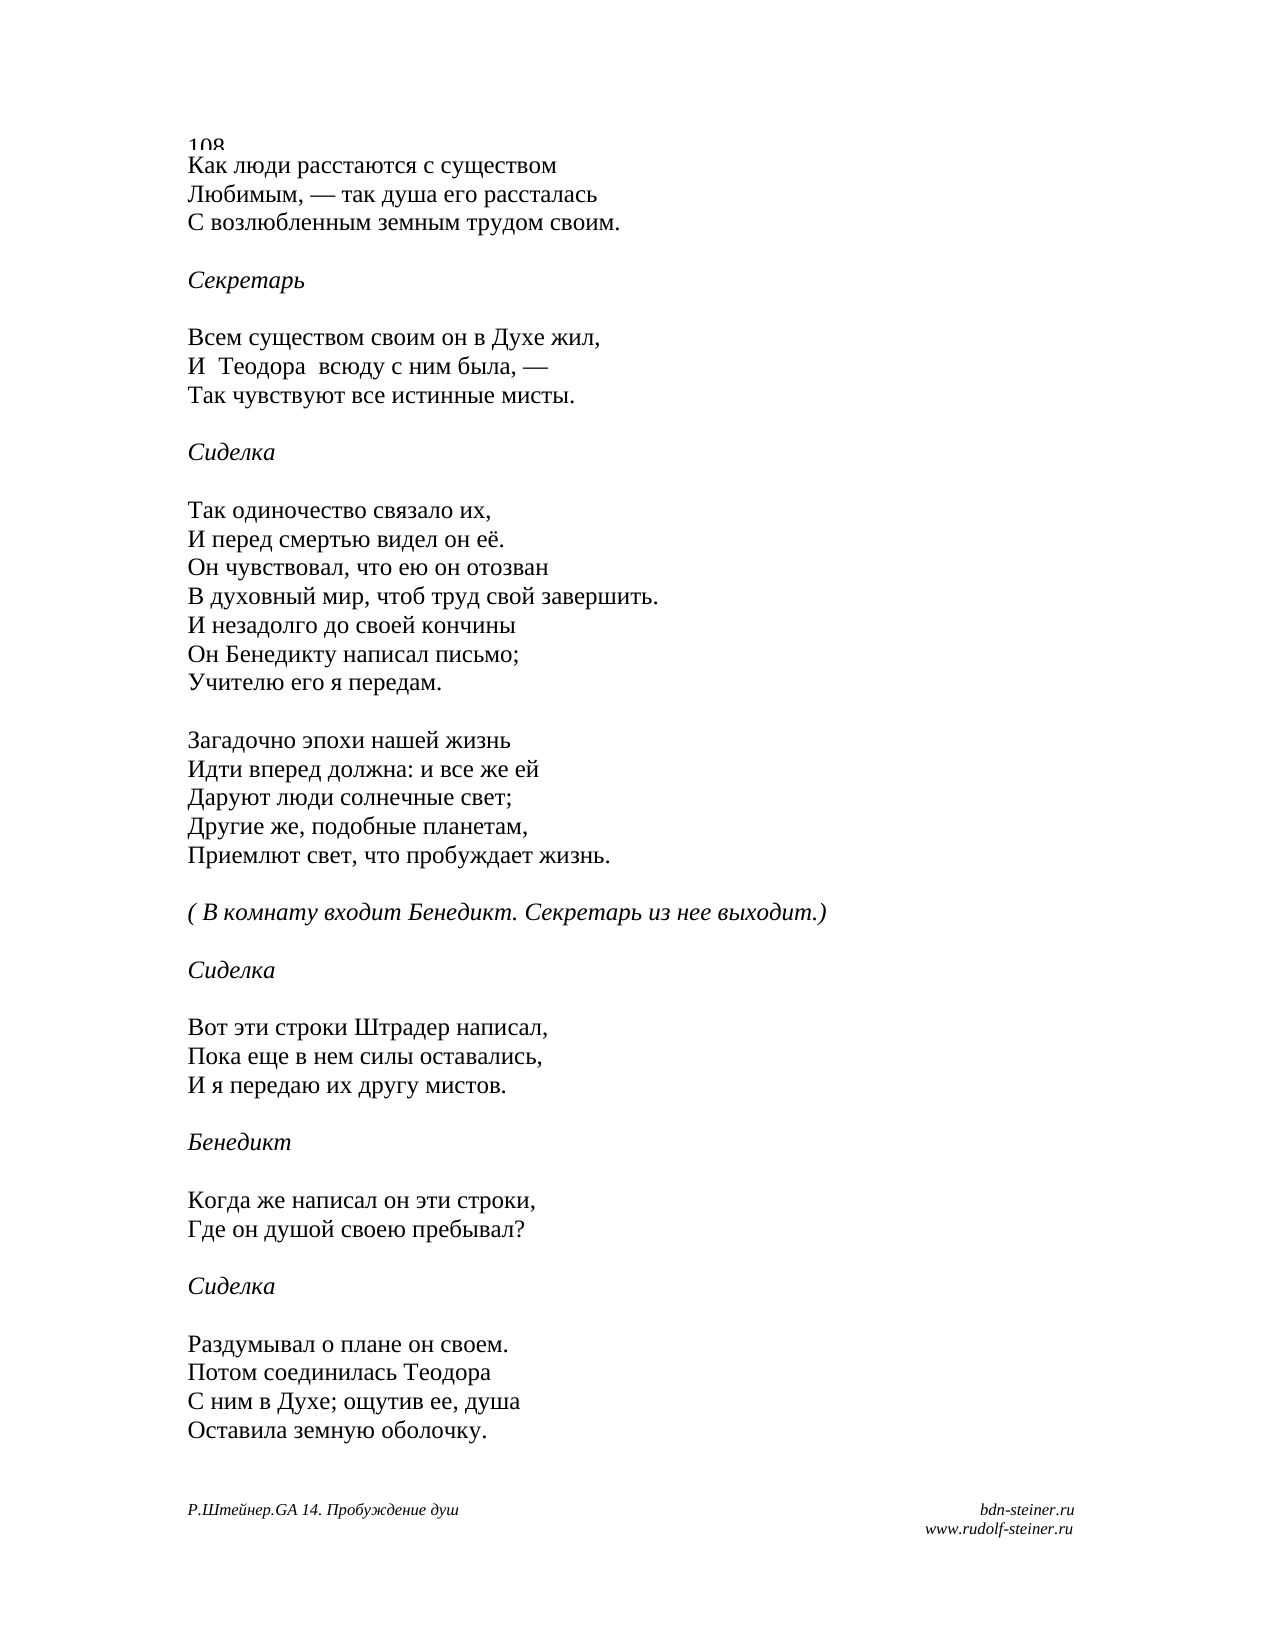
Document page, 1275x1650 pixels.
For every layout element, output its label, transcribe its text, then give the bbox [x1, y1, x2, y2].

text Как люди расстаются с существом Любимым, — так душа его рассталась С возлюбленным земным трудом своим. [187, 150, 1087, 236]
text Вот эти строки Штрадер написал, Пока еще в нем силы оставались, И я передаю их другу мистов. [187, 1012, 1087, 1099]
text Сиделка [187, 1271, 1087, 1300]
text Загадочно эпохи нашей жизнь Идти вперед должна: и все же ей Даруют люди солнечные свет; Другие же, подобные планетам, Приемлют свет, что пробуждает жизнь. [187, 725, 1087, 869]
text Сиделка [187, 955, 1087, 984]
text Бенедикт [187, 1127, 1087, 1156]
text ( В комнату входит Бенедикт. Секретарь из нее выходит.) [187, 897, 1087, 926]
text Всем существом своим он в Духе жил, И Теодора всюду с ним была, — Так чувствуют все истинные мисты. [187, 322, 1087, 409]
text Секретарь [187, 265, 1087, 294]
text Раздумывал о плане он своем. Потом соединилась Теодора С ним в Духе; ощутив ее, душа Оставила земную оболочку. [187, 1329, 1087, 1444]
text Так одиночество связало их, И перед смертью видел он её. Он чувствовал, что ею он отозван В духовный мир, чтоб труд свой завершить. И незадолго до своей кончины Он Бенедикту написал письмо; Учителю его я передам. [187, 495, 1087, 696]
text Когда же написал он эти строки, Где он душой своею пребывал? [187, 1185, 1087, 1242]
text Сиделка [187, 437, 1087, 466]
